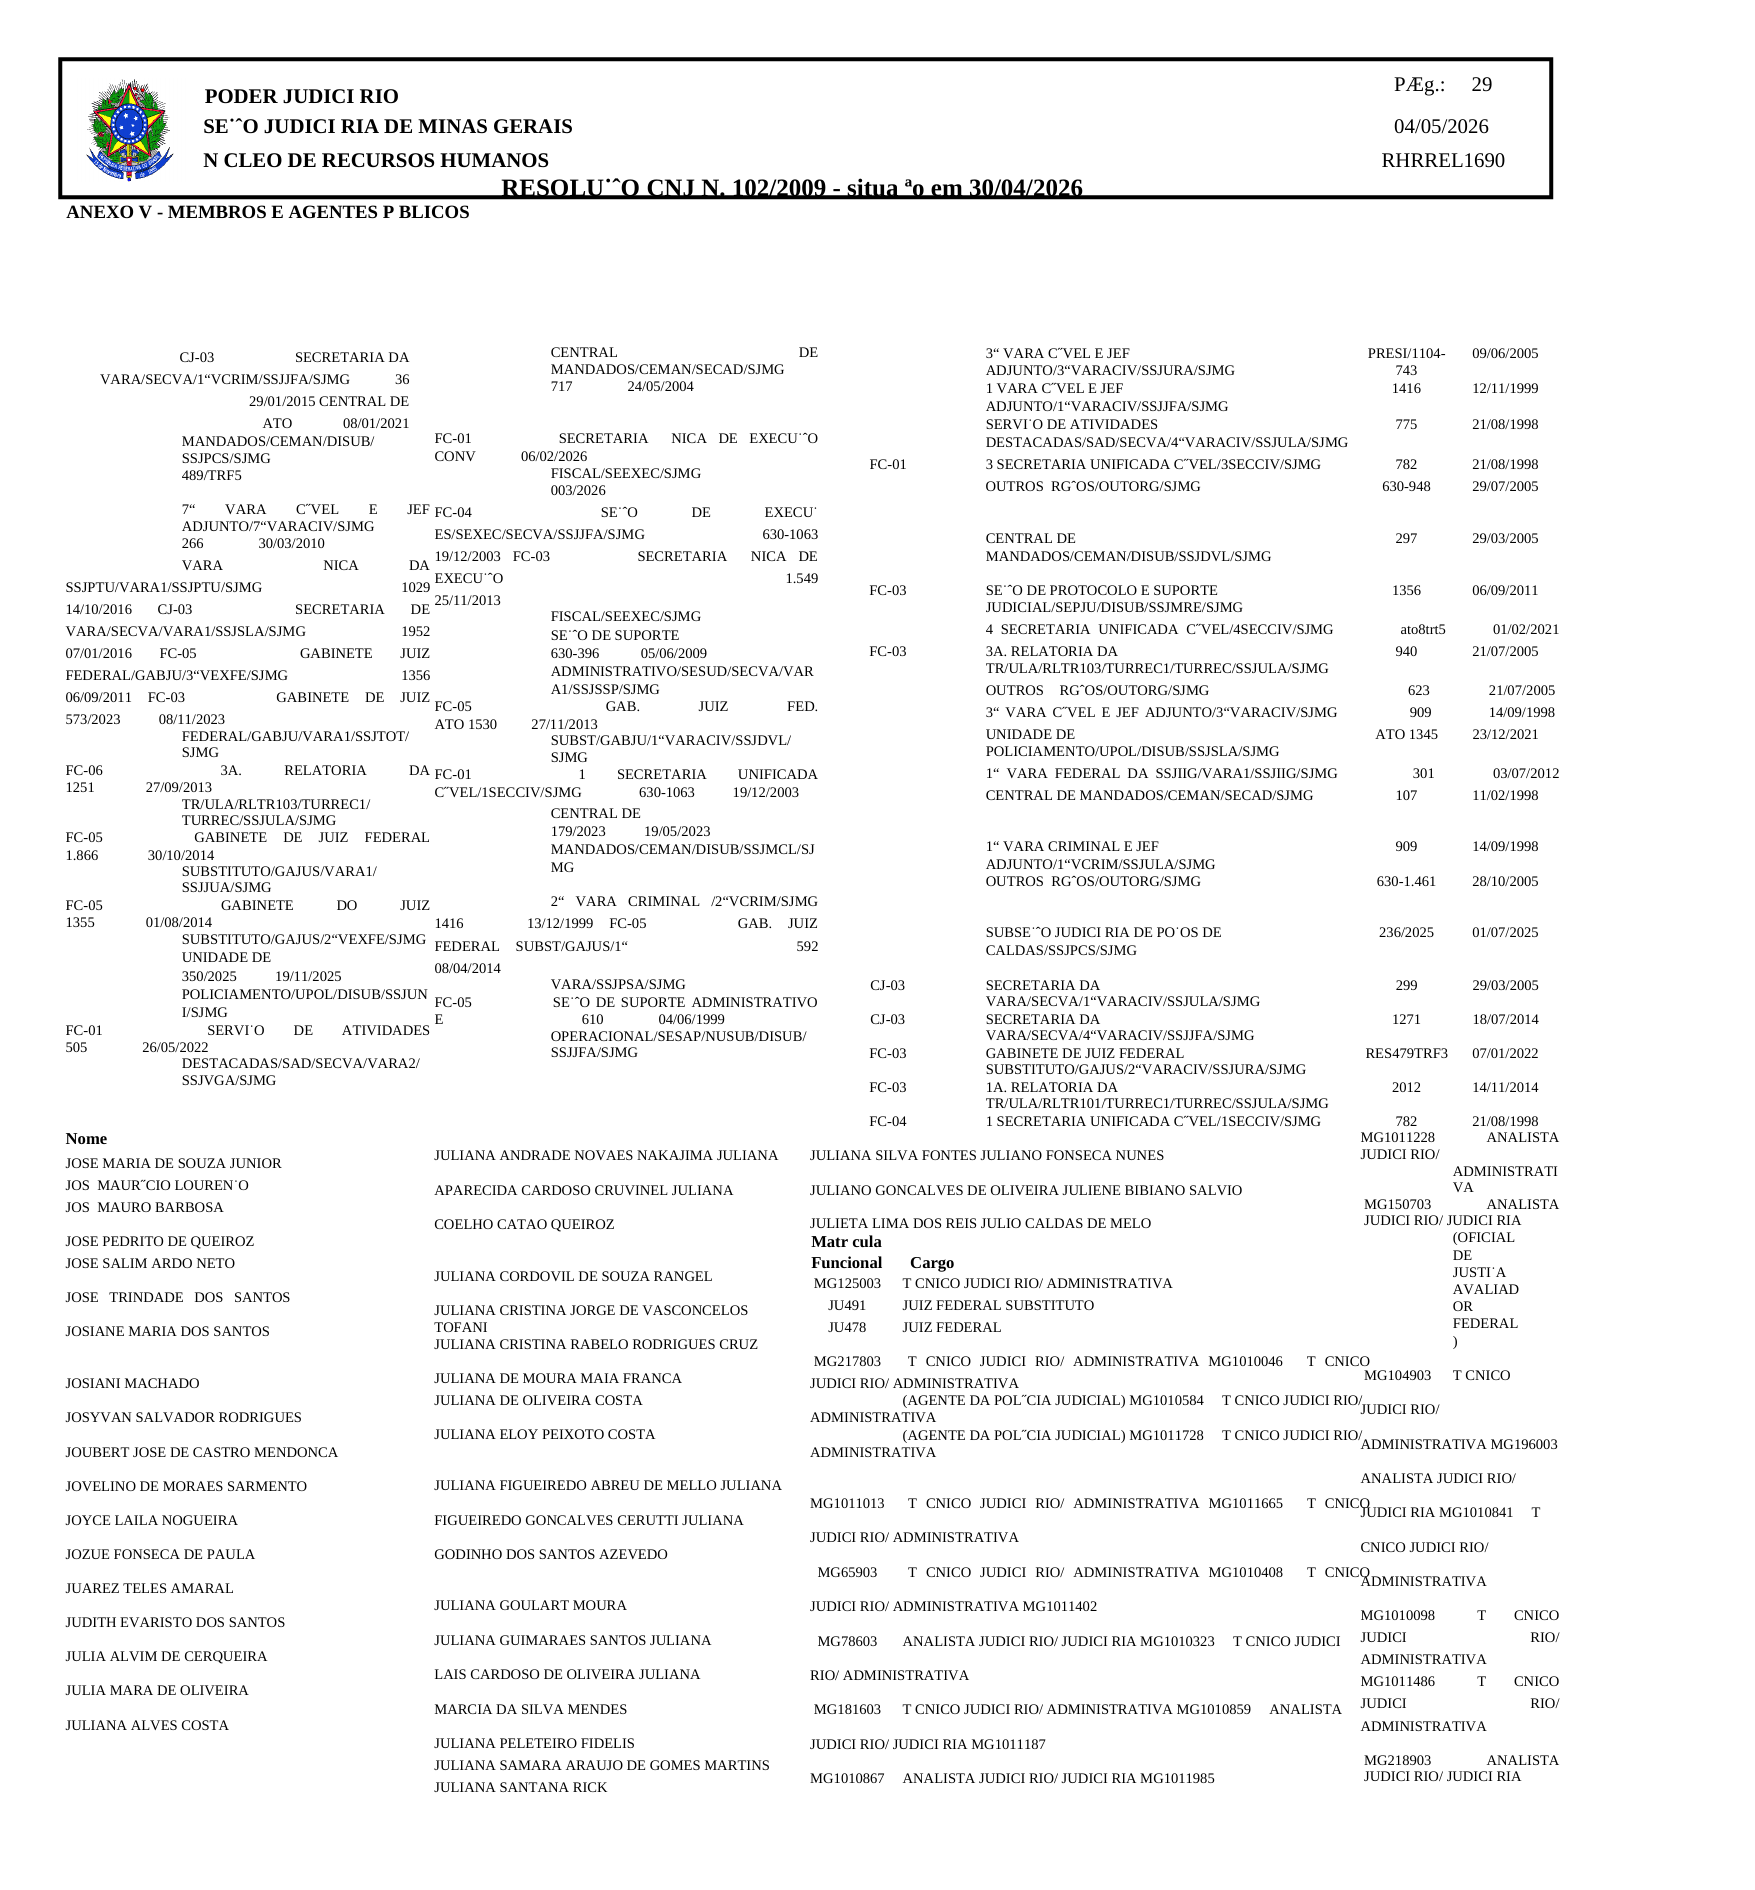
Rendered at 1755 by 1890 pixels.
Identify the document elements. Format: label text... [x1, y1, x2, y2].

text JULIANA CORDOVIL DE SOUZA RANGEL [434, 1268, 804, 1284]
text FC-01 1 SECRETARIA UNIFICADA C˝VEL/1SECCIV/SJMG 630-1063 19/12/2003 [434, 765, 818, 800]
text UNIDADE DE 350/2025 19/11/2025 POLICIAMENTO/UPOL/DISUB/SSJUNI/SJMG [182, 948, 422, 1021]
text JU478 JUIZ FEDERAL [828, 1319, 1355, 1336]
text 3“ VARA C˝VEL E JEF PRESI/1104- 09/06/2005 ADJUNTO/3“VARACIV/SSJURA/SJMG 743 [986, 344, 1559, 379]
text Nome [65, 1129, 418, 1148]
text FC-03 GABINETE DE JUIZ FEDERAL RES479TRF3 07/01/2022 [869, 1044, 1559, 1061]
text MG1011228 ANALISTA JUDICI RIO/ [1360, 1129, 1559, 1162]
text VARA NICA DA SSJPTU/VARA1/SSJPTU/SJMG 1029 14/10/2016 CJ-03 SECRETARIA DE VARA/SECVA/VARA1/SSJSLA/SJMG 1952 07/01/2016 FC-05 GABINETE JUIZ FEDERAL/GABJU/3“VEXFE/SJMG 1356 06/09/2011 FC-03 GABINETE DE JUIZ 573/2023 08/11/2023 [65, 552, 422, 728]
text MG150703 ANALISTA JUDICI RIO/ JUDICI RIA [1364, 1196, 1559, 1229]
text MG1010098 T CNICO JUDICI RIO/ ADMINISTRATIVA MG1011486 T CNICO JUDICI RIO/ ADMINISTRATIVA [1360, 1602, 1559, 1734]
text CJ-03 SECRETARIA DA VARA/SECVA/1“VCRIM/SSJJFA/SJMG 36 29/01/2015 CENTRAL DE ATO 08/01/2021 [66, 344, 409, 432]
text MG181603 T CNICO JUDICI RIO/ ADMINISTRATIVA MG1010859 ANALISTA JUDICI RIO/ JUDICI RIA MG1011187 [810, 1683, 1355, 1752]
text OPERACIONAL/SESAP/NUSUB/DISUB/SSJJFA/SJMG [551, 1028, 818, 1060]
text DESTACADAS/SAD/SECVA/VARA2/SSJVGA/SJMG [182, 1056, 422, 1088]
text SUBSE˙ˆO JUDICI RIA DE PO˙OS DE 236/2025 01/07/2025 CALDAS/SSJPCS/SJMG [986, 923, 1559, 958]
text MANDADOS/CEMAN/DISUB/SSJPCS/SJMG 489/TRF5 [182, 432, 422, 483]
text MG78603 ANALISTA JUDICI RIO/ JUDICI RIA MG1010323 T CNICO JUDICI RIO/ ADMINISTRATIVA [810, 1615, 1355, 1683]
text JOSE PEDRITO DE QUEIROZ JOSE SALIM ARDO NETO [65, 1227, 275, 1271]
text CENTRAL DE 179/2023 19/05/2023 MANDADOS/CEMAN/DISUB/SSJMCL/SJMG [551, 803, 818, 876]
text CENTRAL DE MANDADOS/CEMAN/SECAD/SJMG 717 24/05/2004 [551, 344, 818, 395]
text FC-04 SE˙ˆO DE EXECU˙ ES/SEXEC/SECVA/SSJJFA/SJMG 630-1063 19/12/2003 FC-03 SECRETARIA NICA DE EXECU˙ˆO 1.549 25/11/2013 [434, 498, 818, 608]
text JULIANA ALVES COSTA [65, 1717, 418, 1733]
text FC-05 GABINETE DE JUIZ FEDERAL 1.866 30/10/2014 [65, 828, 422, 863]
text FISCAL/SEEXEC/SJMG 003/2026 [551, 464, 818, 498]
text JULIANO GONCALVES DE OLIVEIRA JULIENE BIBIANO SALVIO [810, 1176, 1283, 1198]
text 1“ VARA FEDERAL DA SSJIIG/VARA1/SSJIIG/SJMG 301 03/07/2012 CENTRAL DE MANDADOS/CEMAN/SECAD/SJMG 107 11/02/1998 [986, 759, 1559, 803]
text SUBSTITUTO/GAJUS/2“VARACIV/SSJURA/SJMG [986, 1062, 1559, 1078]
text SUBST/GABJU/1“VARACIV/SSJDVL/SJMG [551, 733, 818, 765]
text FC-01 SECRETARIA NICA DE EXECU˙ˆO CONV 06/02/2026 [434, 429, 818, 464]
text VARA/SECVA/4“VARACIV/SSJJFA/SJMG [986, 1028, 1559, 1044]
text JULIA MARA DE OLIVEIRA [65, 1683, 418, 1699]
text MG217803 T CNICO JUDICI RIO/ ADMINISTRATIVA MG1010046 T CNICO JUDICI RIO/ ADMINISTRATIVA [810, 1348, 1355, 1392]
text JULIANA CRISTINA RABELO RODRIGUES CRUZ [434, 1336, 804, 1352]
text SUBSTITUTO/GAJUS/VARA1/SSJJUA/SJMG [182, 864, 422, 896]
text JULIETA LIMA DOS REIS JULIO CALDAS DE MELO [810, 1210, 1205, 1232]
text SERVI˙O DE ATIVIDADES 775 21/08/1998 DESTACADAS/SAD/SECVA/4“VARACIV/SSJULA/SJMG [986, 415, 1559, 451]
text OUTROS RGˆOS/OUTORG/SJMG 630-1.461 28/10/2005 [986, 873, 1559, 889]
text 1 VARA C˝VEL E JEF 1416 12/11/1999 ADJUNTO/1“VARACIV/SSJJFA/SJMG [986, 379, 1559, 414]
text VARA/SECVA/1“VARACIV/SSJULA/SJMG [986, 994, 1559, 1010]
text JULIA ALVIM DE CERQUEIRA [65, 1649, 418, 1665]
text FEDERAL/GABJU/VARA1/SSJTOT/SJMG [182, 728, 422, 761]
text POLICIAMENTO/UPOL/DISUB/SSJSLA/SJMG [986, 743, 1559, 759]
text FISCAL/SEEXEC/SJMG [551, 609, 818, 625]
text MG218903 ANALISTA JUDICI RIO/ JUDICI RIA [1364, 1752, 1559, 1784]
text JOSE TRINDADE DOS SANTOS JOSIANE MARIA DOS SANTOS [65, 1271, 291, 1340]
text MG65903 T CNICO JUDICI RIO/ ADMINISTRATIVA MG1010408 T CNICO JUDICI RIO/ ADMINISTRATIVA MG1011402 [810, 1546, 1355, 1615]
text FC-06 3A. RELATORIA DA 1251 27/09/2013 [65, 761, 422, 796]
text FC-03 SE˙ˆO DE PROTOCOLO E SUPORTE 1356 06/09/2011 [869, 581, 1559, 599]
text JOZUE FONSECA DE PAULA [65, 1547, 418, 1563]
text JOSYVAN SALVADOR RODRIGUES JOUBERT JOSE DE CASTRO MENDONCA JOVELINO DE MORAES SARMENTO [65, 1391, 359, 1494]
text JU491 JUIZ FEDERAL SUBSTITUTO [828, 1297, 1355, 1314]
picture [54, 53, 1557, 202]
text FC-05 GABINETE DO JUIZ 1355 01/08/2014 [65, 896, 422, 931]
text JOYCE LAILA NOGUEIRA [65, 1512, 418, 1529]
text JULIANA SAMARA ARAUJO DE GOMES MARTINS JULIANA SANTANA RICK [434, 1751, 804, 1795]
text 1“ VARA CRIMINAL E JEF 909 14/09/1998 ADJUNTO/1“VCRIM/SSJULA/SJMG [986, 837, 1559, 873]
text JUAREZ TELES AMARAL [65, 1581, 418, 1597]
text MG1010867 ANALISTA JUDICI RIO/ JUDICI RIA MG1011985 [810, 1752, 1334, 1787]
text FC-01 3 SECRETARIA UNIFICADA C˝VEL/3SECCIV/SJMG 782 21/08/1998 OUTROS RGˆOS/OUTORG/SJMG 630-948 29/07/2005 [869, 451, 1538, 495]
text SE˙ˆO DE SUPORTE 630-396 05/06/2009 ADMINISTRATIVO/SESUD/SECVA/VARA1/SSJSSP/SJMG [551, 625, 818, 697]
text FC-04 1 SECRETARIA UNIFICADA C˝VEL/1SECCIV/SJMG 782 21/08/1998 [869, 1112, 1559, 1129]
text JUDITH EVARISTO DOS SANTOS [65, 1615, 418, 1631]
text JULIANA GOULART MOURA [434, 1598, 804, 1614]
text FC-03 1A. RELATORIA DA 2012 14/11/2014 [869, 1078, 1559, 1096]
text Funcional Cargo [811, 1252, 1355, 1272]
text SUBSTITUTO/GAJUS/2“VEXFE/SJMG [182, 931, 422, 948]
text JULIANA FIGUEIREDO ABREU DE MELLO JULIANA FIGUEIREDO GONCALVES CERUTTI JULIANA GODINHO DOS SANTOS AZEVEDO [434, 1459, 792, 1562]
text TR/ULA/RLTR101/TURREC1/TURREC/SSJULA/SJMG [986, 1096, 1559, 1112]
text VARA/SSJPSA/SJMG [551, 976, 818, 993]
text MG1011013 T CNICO JUDICI RIO/ ADMINISTRATIVA MG1011665 T CNICO JUDICI RIO/ ADMINISTRATIVA [810, 1477, 1355, 1546]
text FC-01 SERVI˙O DE ATIVIDADES 505 26/05/2022 [65, 1021, 422, 1056]
text CJ-03 SECRETARIA DA 1271 18/07/2014 [870, 1010, 1559, 1027]
text JULIANA ANDRADE NOVAES NAKAJIMA JULIANA APARECIDA CARDOSO CRUVINEL JULIANA COELHO CATAO QUEIROZ [434, 1129, 781, 1233]
text (AGENTE DA POL˝CIA JUDICIAL) MG1010584 T CNICO JUDICI RIO/ ADMINISTRATIVA [810, 1392, 1355, 1426]
text JULIANA GUIMARAES SANTOS JULIANA LAIS CARDOSO DE OLIVEIRA JULIANA MARCIA DA SILVA MENDES [434, 1614, 739, 1717]
text MG104903 T CNICO JUDICI RIO/ ADMINISTRATIVA MG196003 ANALISTA JUDICI RIO/ JUDICI RIA MG1010841 T CNICO JUDICI RIO/ ADMINISTRATIVA [1360, 1349, 1559, 1590]
text CENTRAL DE 297 29/03/2005 MANDADOS/CEMAN/DISUB/SSJDVL/SJMG [986, 528, 1559, 564]
text ADMINISTRATIVA [1453, 1163, 1559, 1195]
text FC-05 GAB. JUIZ FED. ATO 1530 27/11/2013 [434, 697, 818, 732]
text 2“ VARA CRIMINAL /2“VCRIM/SJMG 1416 13/12/1999 FC-05 GAB. JUIZ FEDERAL SUBST/GAJUS/1“ 592 08/04/2014 [434, 888, 818, 976]
text Matr cula [811, 1232, 1355, 1251]
text JOSE MARIA DE SOUZA JUNIOR JOS MAUR˝CIO LOUREN˙O [65, 1149, 302, 1193]
text TR/ULA/RLTR103/TURREC1/TURREC/SSJULA/SJMG [182, 796, 422, 828]
text CJ-03 SECRETARIA DA 299 29/03/2005 [870, 976, 1559, 993]
text JULIANA SILVA FONTES JULIANO FONSECA NUNES [810, 1129, 1218, 1164]
text 7“ VARA C˝VEL E JEF ADJUNTO/7“VARACIV/SJMG 266 30/03/2010 [182, 500, 422, 552]
text JULIANA DE MOURA MAIA FRANCA JULIANA DE OLIVEIRA COSTA [434, 1364, 730, 1408]
text JULIANA PELETEIRO FIDELIS [434, 1735, 804, 1751]
text JUDICIAL/SEPJU/DISUB/SSJMRE/SJMG [986, 599, 1559, 615]
text OUTROS RGˆOS/OUTORG/SJMG 623 21/07/2005 3“ VARA C˝VEL E JEF ADJUNTO/3“VARACIV/SJMG 909 14/09/1998 UNIDADE DE ATO 1345 23/12/2021 [986, 676, 1555, 742]
text JULIANA ELOY PEIXOTO COSTA [434, 1426, 804, 1442]
text JOS MAURO BARBOSA [65, 1199, 418, 1215]
text JOSIANI MACHADO [65, 1375, 418, 1391]
text MG125003 T CNICO JUDICI RIO/ ADMINISTRATIVA [814, 1276, 1355, 1292]
text (AGENTE DA POL˝CIA JUDICIAL) MG1011728 T CNICO JUDICI RIO/ ADMINISTRATIVA [810, 1426, 1355, 1460]
text (OFICIAL DE JUSTI˙A AVALIADOR FEDERAL) [1453, 1229, 1522, 1349]
text 4 SECRETARIA UNIFICADA C˝VEL/4SECCIV/SJMG ato8trt5 01/02/2021 FC-03 3A. RELATORIA DA 940 21/07/2005 [869, 615, 1559, 659]
text JULIANA CRISTINA JORGE DE VASCONCELOS TOFANI [434, 1301, 796, 1335]
text FC-05 SE˙ˆO DE SUPORTE ADMINISTRATIVO E 610 04/06/1999 [434, 993, 818, 1028]
text TR/ULA/RLTR103/TURREC1/TURREC/SSJULA/SJMG [986, 660, 1559, 676]
